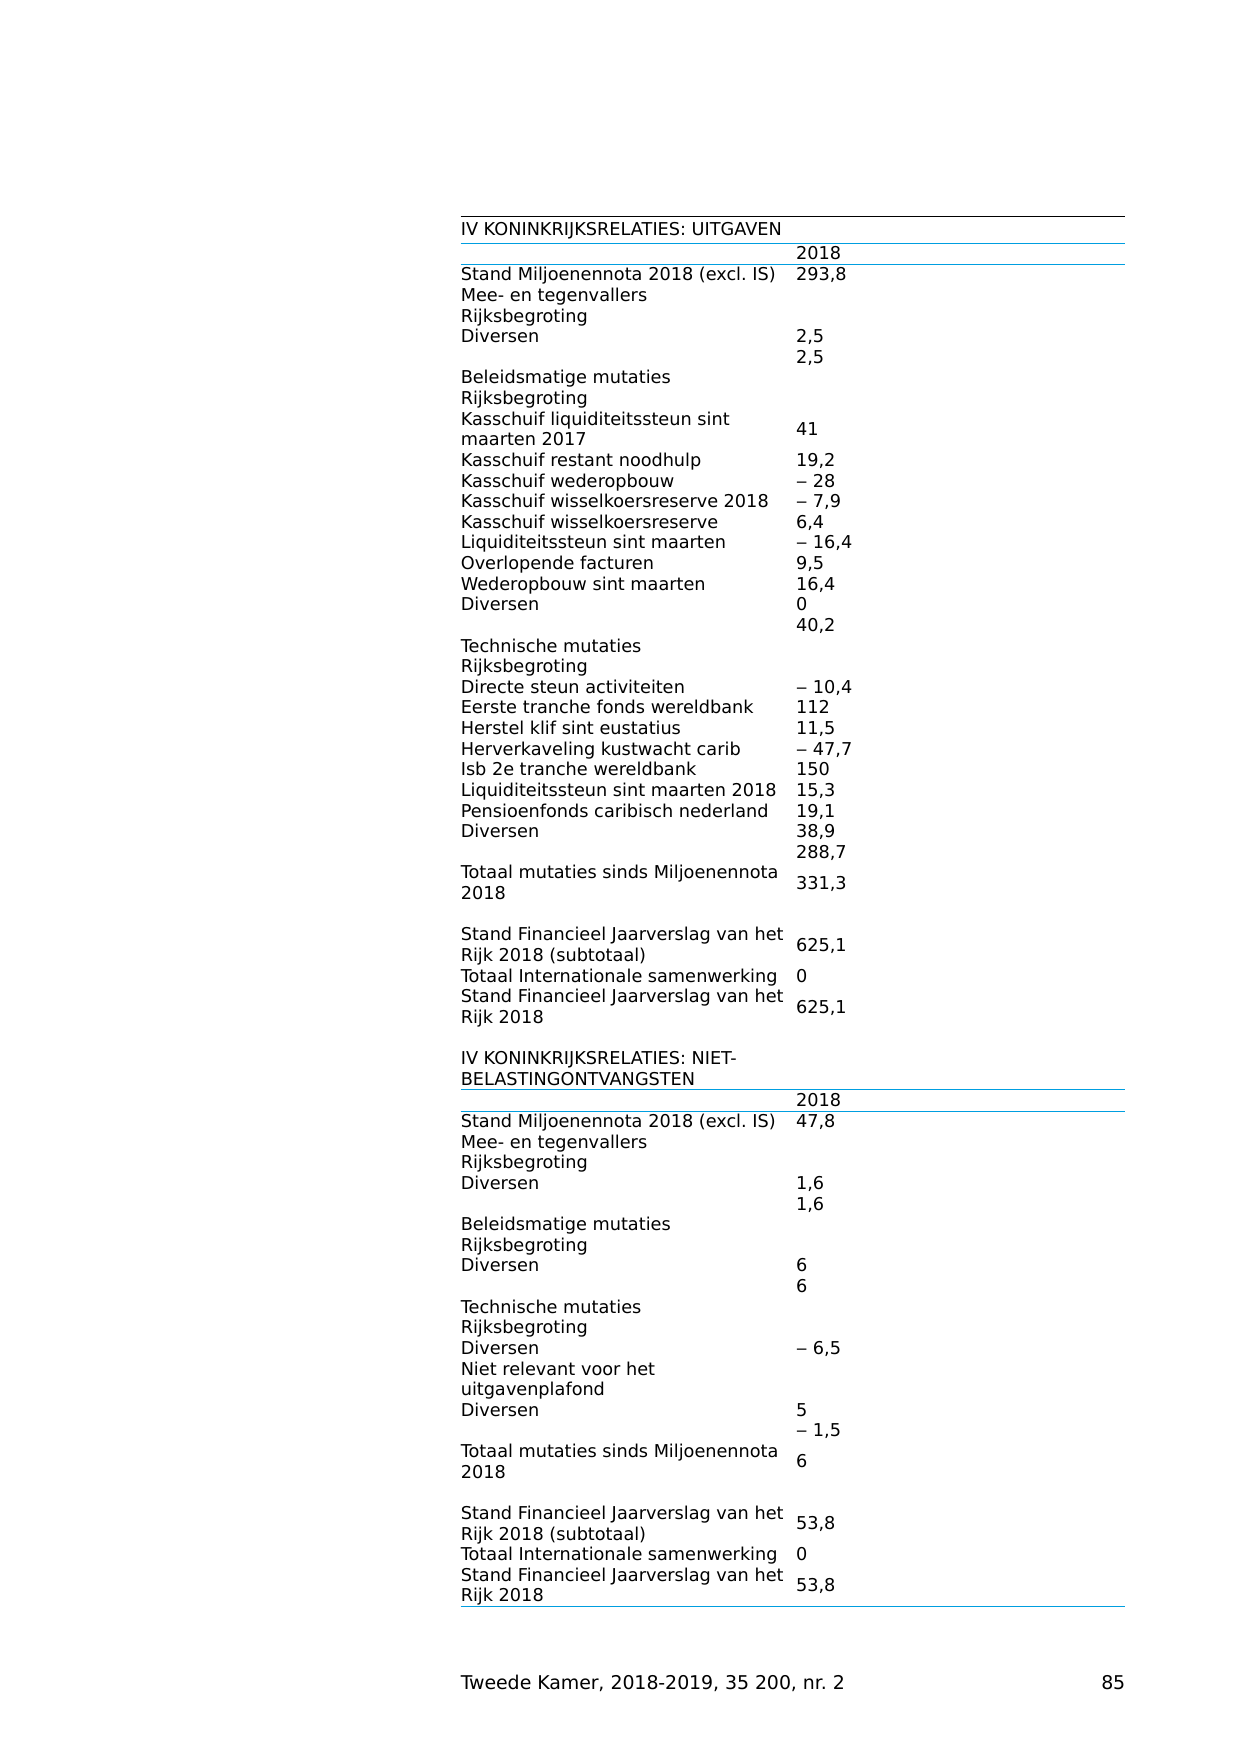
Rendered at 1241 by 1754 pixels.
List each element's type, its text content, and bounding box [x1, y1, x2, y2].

table_cell 6 [793, 1255, 1125, 1276]
table_cell Diversen [461, 1255, 793, 1276]
table_cell Technische mutaties [461, 636, 793, 656]
table_cell [793, 388, 1125, 409]
table_cell Diversen [461, 326, 793, 347]
table_cell Kasschuif wisselkoersreserve 2018 [461, 491, 793, 512]
table_cell Diversen [461, 821, 793, 842]
table_cell [793, 1235, 1125, 1255]
table_cell Rijksbegroting [461, 1235, 793, 1255]
table_cell Herstel klif sint eustatius [461, 718, 793, 739]
table_cell Totaal Internationale samenwerking [461, 966, 793, 986]
table_cell 1,6 [793, 1173, 1125, 1193]
table_cell Stand Financieel Jaarverslag van het Rijk 2018 (subtotaal) [461, 924, 793, 966]
table_cell 41 [793, 409, 1125, 450]
table_header Koninkrijksrelaties [461, 191, 1125, 216]
table_cell Rijksbegroting [461, 388, 793, 409]
table_cell 38,9 [793, 821, 1125, 842]
table_cell ‒ 28 [793, 471, 1125, 491]
table_cell 0 [793, 594, 1125, 615]
table_cell Niet relevant voor het uitgavenplafond [461, 1359, 793, 1400]
table_cell 0 [793, 1544, 1125, 1565]
table_cell Pensioenfonds caribisch nederland [461, 801, 793, 821]
table_cell [793, 306, 1125, 326]
table_cell Diversen [461, 1400, 793, 1420]
table_cell [793, 1028, 1125, 1048]
table_cell 288,7 [793, 842, 1125, 862]
table_cell [461, 1090, 793, 1111]
table_cell Rijksbegroting [461, 1152, 793, 1173]
table_cell Totaal mutaties sinds Miljoenennota 2018 [461, 863, 793, 904]
table_cell Beleidsmatige mutaties [461, 1214, 793, 1235]
table_cell [793, 285, 1125, 306]
table_cell 53,8 [793, 1503, 1125, 1544]
table_cell [793, 904, 1125, 924]
table_cell Stand Financieel Jaarverslag van het Rijk 2018 [461, 1565, 793, 1606]
table_cell [793, 1132, 1125, 1152]
table_cell ‒ 6,5 [793, 1338, 1125, 1358]
table_cell [793, 636, 1125, 656]
table_cell Liquiditeitssteun sint maarten [461, 533, 793, 553]
table_cell [793, 368, 1125, 388]
table_cell Rijksbegroting [461, 1317, 793, 1338]
table_cell 6 [793, 1276, 1125, 1297]
table_cell 19,1 [793, 801, 1125, 821]
table_cell Liquiditeitssteun sint maarten 2018 [461, 780, 793, 801]
table_cell [793, 1317, 1125, 1338]
table_cell Wederopbouw sint maarten [461, 574, 793, 594]
table_cell Diversen [461, 1338, 793, 1358]
table_cell [461, 842, 793, 862]
table_cell [461, 904, 793, 924]
table_cell 11,5 [793, 718, 1125, 739]
table_cell Herverkaveling kustwacht carib [461, 739, 793, 759]
table_cell 112 [793, 698, 1125, 718]
table_cell 2,5 [793, 326, 1125, 347]
table_cell 1,6 [793, 1194, 1125, 1214]
table_cell 331,3 [793, 863, 1125, 904]
table_cell Mee- en tegenvallers [461, 1132, 793, 1152]
table_cell 19,2 [793, 450, 1125, 471]
table_cell ‒ 16,4 [793, 533, 1125, 553]
table_cell [461, 347, 793, 367]
table_cell [461, 615, 793, 636]
table_cell Isb 2e tranche wereldbank [461, 759, 793, 780]
table_cell Kasschuif wisselkoersreserve [461, 512, 793, 532]
table_cell 15,3 [793, 780, 1125, 801]
table_cell Kasschuif wederopbouw [461, 471, 793, 491]
table_cell Technische mutaties [461, 1297, 793, 1317]
table_cell [793, 1152, 1125, 1173]
table_cell [793, 1297, 1125, 1317]
table_cell [461, 1028, 793, 1048]
table_cell 2018 [793, 244, 1125, 264]
table_cell IV KONINKRIJKSRELATIES: NIET-BELASTINGONTVANGSTEN [461, 1048, 793, 1089]
table_cell [461, 1194, 793, 1214]
table_cell Stand Miljoenennota 2018 (excl. IS) [461, 265, 793, 285]
table_cell Eerste tranche fonds wereldbank [461, 698, 793, 718]
table_cell 47,8 [793, 1112, 1125, 1132]
table_cell ‒ 1,5 [793, 1420, 1125, 1441]
table_cell [793, 1214, 1125, 1235]
table_cell 6 [793, 1441, 1125, 1482]
table_cell Diversen [461, 594, 793, 615]
table_cell [793, 1482, 1125, 1503]
table_cell Rijksbegroting [461, 656, 793, 677]
table_cell ‒ 7,9 [793, 491, 1125, 512]
table_cell Totaal mutaties sinds Miljoenennota 2018 [461, 1441, 793, 1482]
table_cell Totaal Internationale samenwerking [461, 1544, 793, 1565]
table_cell IV KONINKRIJKSRELATIES: UITGAVEN [461, 217, 793, 243]
table_cell Rijksbegroting [461, 306, 793, 326]
table_cell Overlopende facturen [461, 553, 793, 574]
table_cell 2,5 [793, 347, 1125, 367]
table_cell 625,1 [793, 924, 1125, 966]
table_cell 16,4 [793, 574, 1125, 594]
table_cell [793, 656, 1125, 677]
table_cell Beleidsmatige mutaties [461, 368, 793, 388]
table_cell [461, 244, 793, 264]
table_cell 40,2 [793, 615, 1125, 636]
table_cell Kasschuif liquiditeitssteun sint maarten 2017 [461, 409, 793, 450]
table_cell [461, 1482, 793, 1503]
table_cell [461, 1276, 793, 1297]
table_cell 5 [793, 1400, 1125, 1420]
table_cell Directe steun activiteiten [461, 677, 793, 697]
table_cell 6,4 [793, 512, 1125, 532]
table_cell [793, 1048, 1125, 1089]
table_cell Stand Financieel Jaarverslag van het Rijk 2018 [461, 986, 793, 1027]
table_cell 2018 [793, 1090, 1125, 1111]
table_cell Kasschuif restant noodhulp [461, 450, 793, 471]
table_cell 9,5 [793, 553, 1125, 574]
table_cell 150 [793, 759, 1125, 780]
table_cell ‒ 10,4 [793, 677, 1125, 697]
table_cell [461, 1420, 793, 1441]
table_cell Diversen [461, 1173, 793, 1193]
table_cell ‒ 47,7 [793, 739, 1125, 759]
table_cell 53,8 [793, 1565, 1125, 1606]
table_cell [793, 1359, 1125, 1400]
table_cell 293,8 [793, 265, 1125, 285]
table_cell Stand Financieel Jaarverslag van het Rijk 2018 (subtotaal) [461, 1503, 793, 1544]
table_cell Stand Miljoenennota 2018 (excl. IS) [461, 1112, 793, 1132]
table_cell 0 [793, 966, 1125, 986]
table_cell [793, 217, 1125, 243]
table_cell 625,1 [793, 986, 1125, 1027]
table_cell Mee- en tegenvallers [461, 285, 793, 306]
